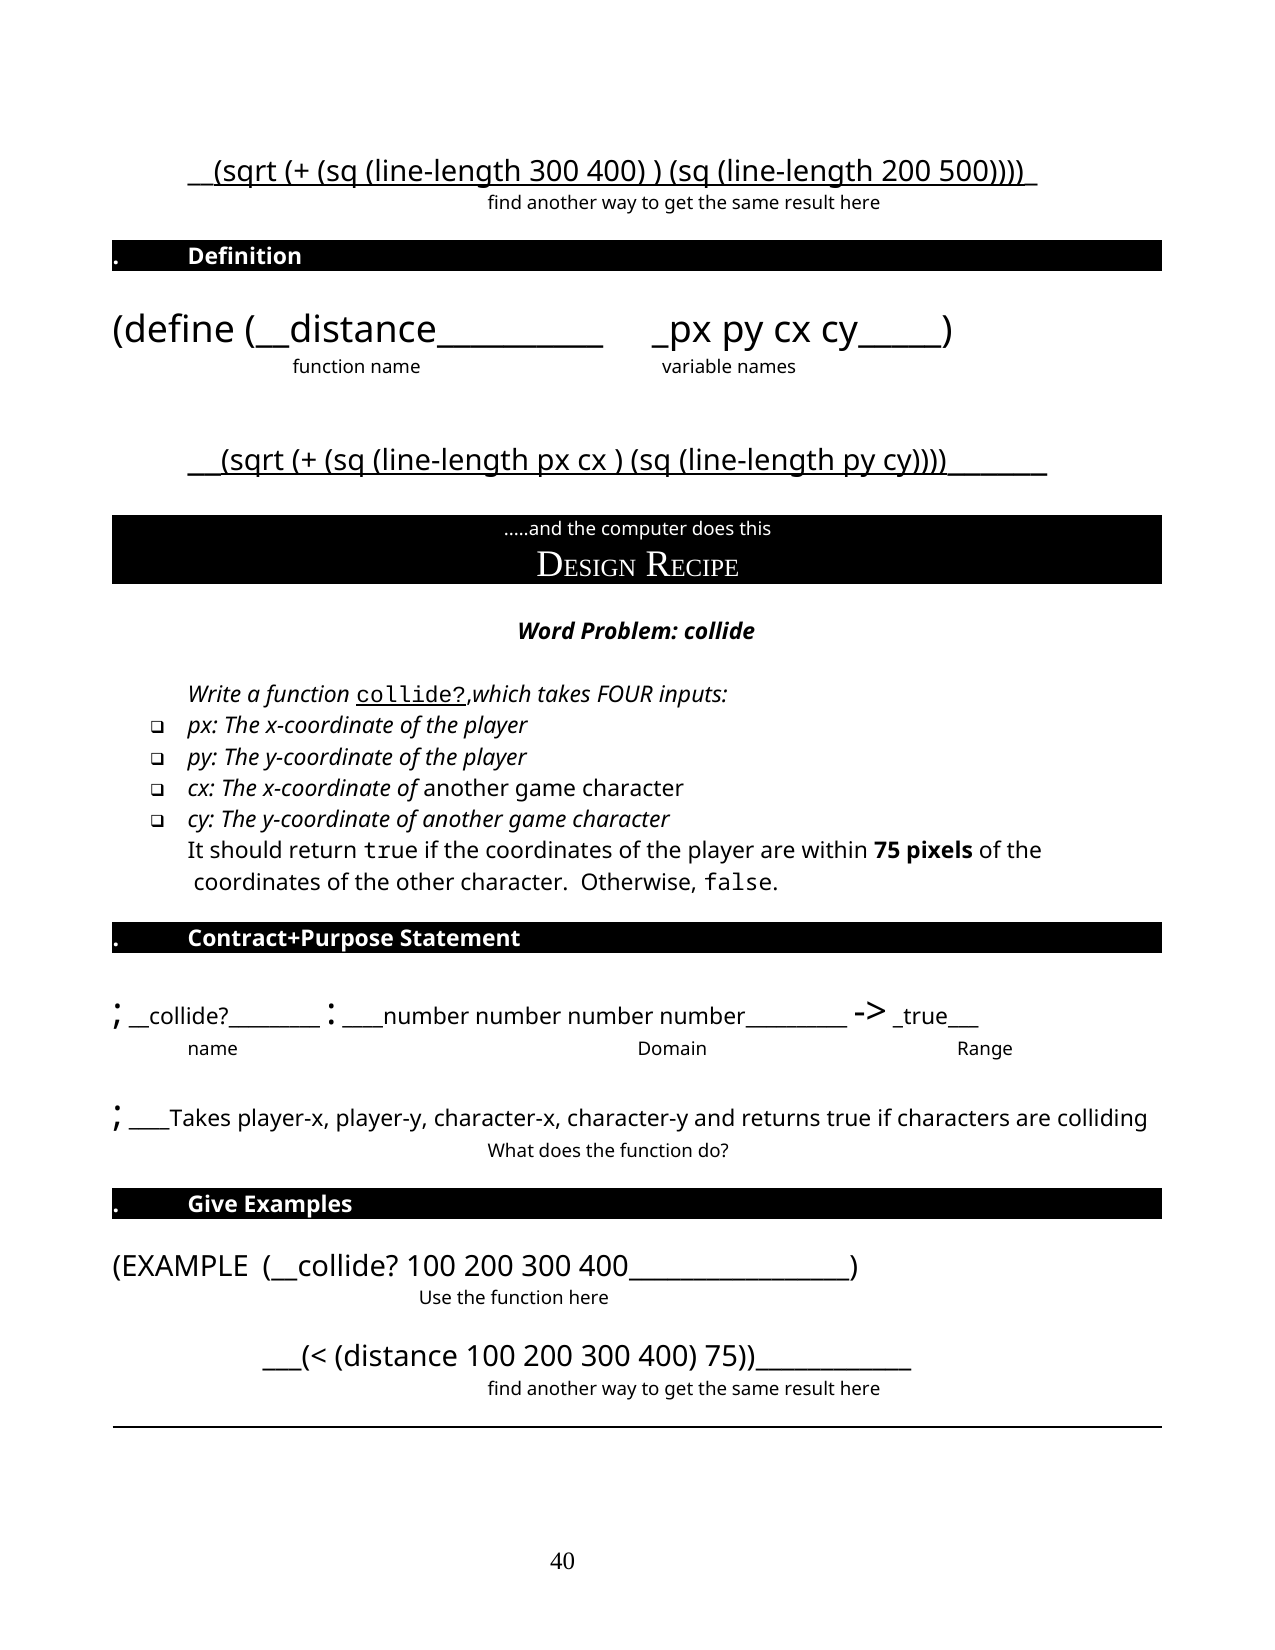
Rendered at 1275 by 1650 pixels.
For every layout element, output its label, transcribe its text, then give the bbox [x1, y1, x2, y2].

text find another way to get the same result here [487, 1375, 1162, 1401]
text (define (__distance__________ _px py cx cy_____) [112, 303, 1162, 354]
text find another way to get the same result here [487, 190, 1162, 215]
list cy: The y-coordinate of another game character [150, 803, 1162, 834]
subtitle Give Examples [112, 1188, 1162, 1219]
text function name variable names [112, 354, 1162, 379]
text __(sqrt (+ (sq (line-length 300 400) ) (sq (line-length 200 500))))_ [187, 150, 1162, 190]
text Word Problem: collide [112, 615, 1162, 647]
subtitle Definition [112, 240, 1162, 271]
text Write a function collide?,which takes FOUR inputs: [112, 678, 1162, 709]
text ; ____Takes player-x, player-y, character-x, character-y and returns true if characters are colliding [112, 1086, 1162, 1137]
text ; __collide?_________ : ____number number number number__________ -> _true___ [112, 984, 1162, 1035]
subtitle Contract+Purpose Statement [112, 922, 1162, 953]
text ..…and the computer does this [112, 515, 1162, 541]
text (EXAMPLE (__collide? 100 200 300 400_________________) [112, 1245, 1162, 1285]
text __(sqrt (+ (sq (line-length px cx ) (sq (line-length py cy))))______ [112, 430, 1162, 481]
list px: The x-coordinate of the player [150, 709, 1162, 740]
list py: The y-coordinate of the player [150, 740, 1162, 772]
text ___(< (distance 100 200 300 400) 75))____________ [187, 1336, 1162, 1375]
text Design Recipe [112, 541, 1162, 584]
text It should return true if the coordinates of the player are within 75 pixels of the coordinates of the other character. Otherwise, false. [112, 834, 1162, 897]
text Use the function here [337, 1285, 1162, 1310]
text What does the function do? [112, 1137, 1162, 1163]
list cx: The x-coordinate of another game character [150, 772, 1162, 803]
text name Domain Range [112, 1035, 1162, 1061]
